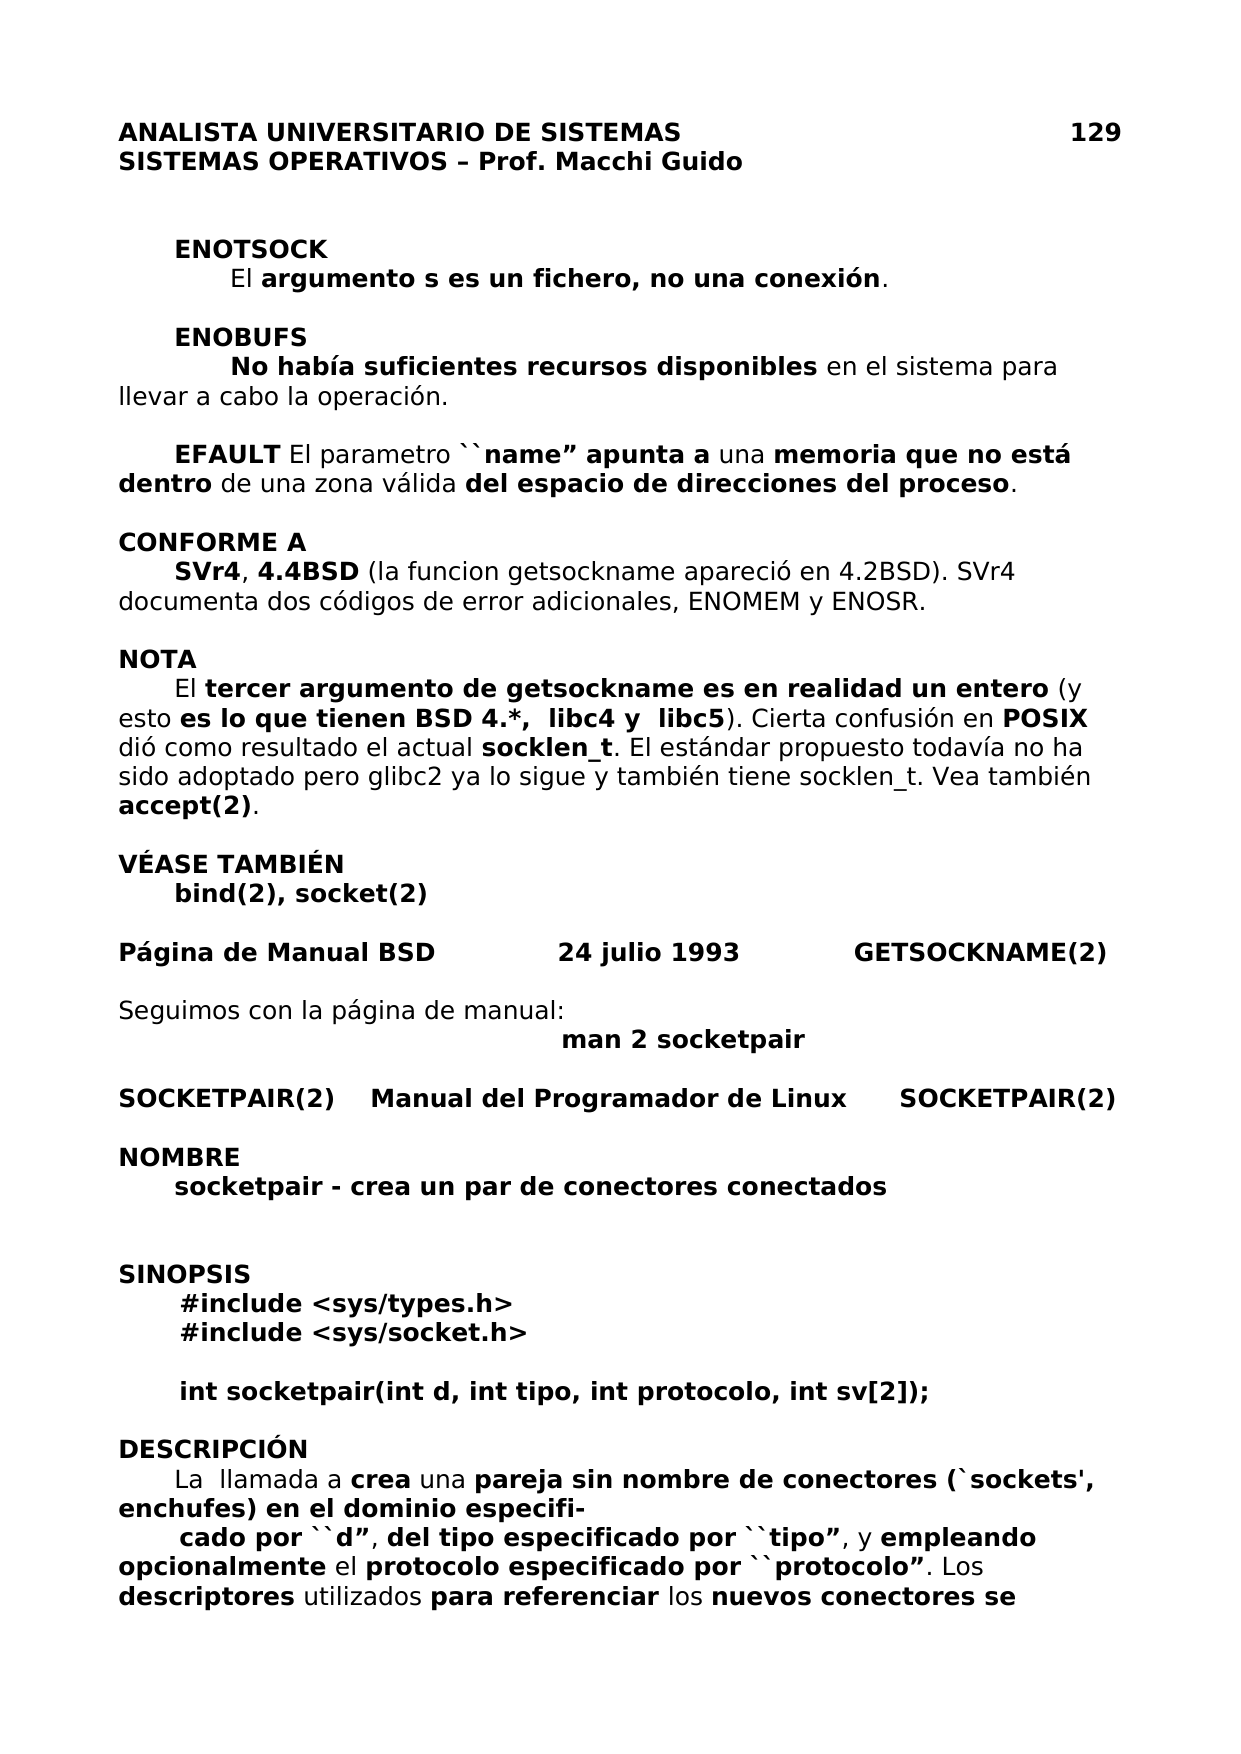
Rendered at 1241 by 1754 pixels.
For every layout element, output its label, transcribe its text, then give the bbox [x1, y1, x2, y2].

text No había suficientes recursos disponibles en el sistema para llevar a cabo la operación. [118, 352, 1122, 411]
text socketpair - crea un par de conectores conectados [118, 1172, 1122, 1201]
text CONFORME A [118, 528, 1122, 557]
text NOTA [118, 645, 1122, 674]
text bind(2), socket(2) [118, 879, 1122, 909]
text El tercer argumento de getsockname es en realidad un entero (y esto es lo que tienen BSD 4.*, libc4 y libc5). Cierta confusión en POSIX dió como resultado el actual socklen_t. El estándar propuesto todavía no ha sido adoptado pero glibc2 ya lo sigue y también tiene socklen_t. Vea también [118, 674, 1122, 792]
text DESCRIPCIÓN [118, 1436, 1122, 1465]
text int socketpair(int d, int tipo, int protocolo, int sv[2]); [118, 1377, 1122, 1406]
text VÉASE TAMBIÉN [118, 850, 1122, 879]
text SINOPSIS [118, 1260, 1122, 1289]
text La llamada a crea una pareja sin nombre de conectores (`sockets', enchufes) en el dominio especifi- [118, 1465, 1122, 1523]
text man 2 socketpair [118, 1026, 1122, 1055]
text #include <sys/types.h> [118, 1289, 1122, 1318]
text #include <sys/socket.h> [118, 1318, 1122, 1348]
text SVr4, 4.4BSD (la funcion getsockname apareció en 4.2BSD). SVr4 documenta dos códigos de error adicionales, ENOMEM y ENOSR. [118, 557, 1122, 616]
text El argumento s es un fichero, no una conexión. [118, 265, 1122, 294]
text ENOTSOCK [118, 235, 1122, 265]
text cado por ``d”, del tipo especificado por ``tipo”, y empleando opcionalmente el protocolo especificado por ``protocolo”. Los descriptores utilizados para referenciar los nuevos conectores se [118, 1523, 1122, 1611]
text Seguimos con la página de manual: [118, 996, 1122, 1026]
text EFAULT El parametro ``name” apunta a una memoria que no está dentro de una zona válida del espacio de direcciones del proceso. [118, 440, 1122, 499]
text SOCKETPAIR(2) Manual del Programador de Linux SOCKETPAIR(2) [118, 1084, 1122, 1113]
text accept(2). [118, 792, 1122, 821]
text Página de Manual BSD 24 julio 1993 GETSOCKNAME(2) [118, 938, 1122, 967]
text NOMBRE [118, 1143, 1122, 1172]
text ENOBUFS [118, 323, 1122, 352]
